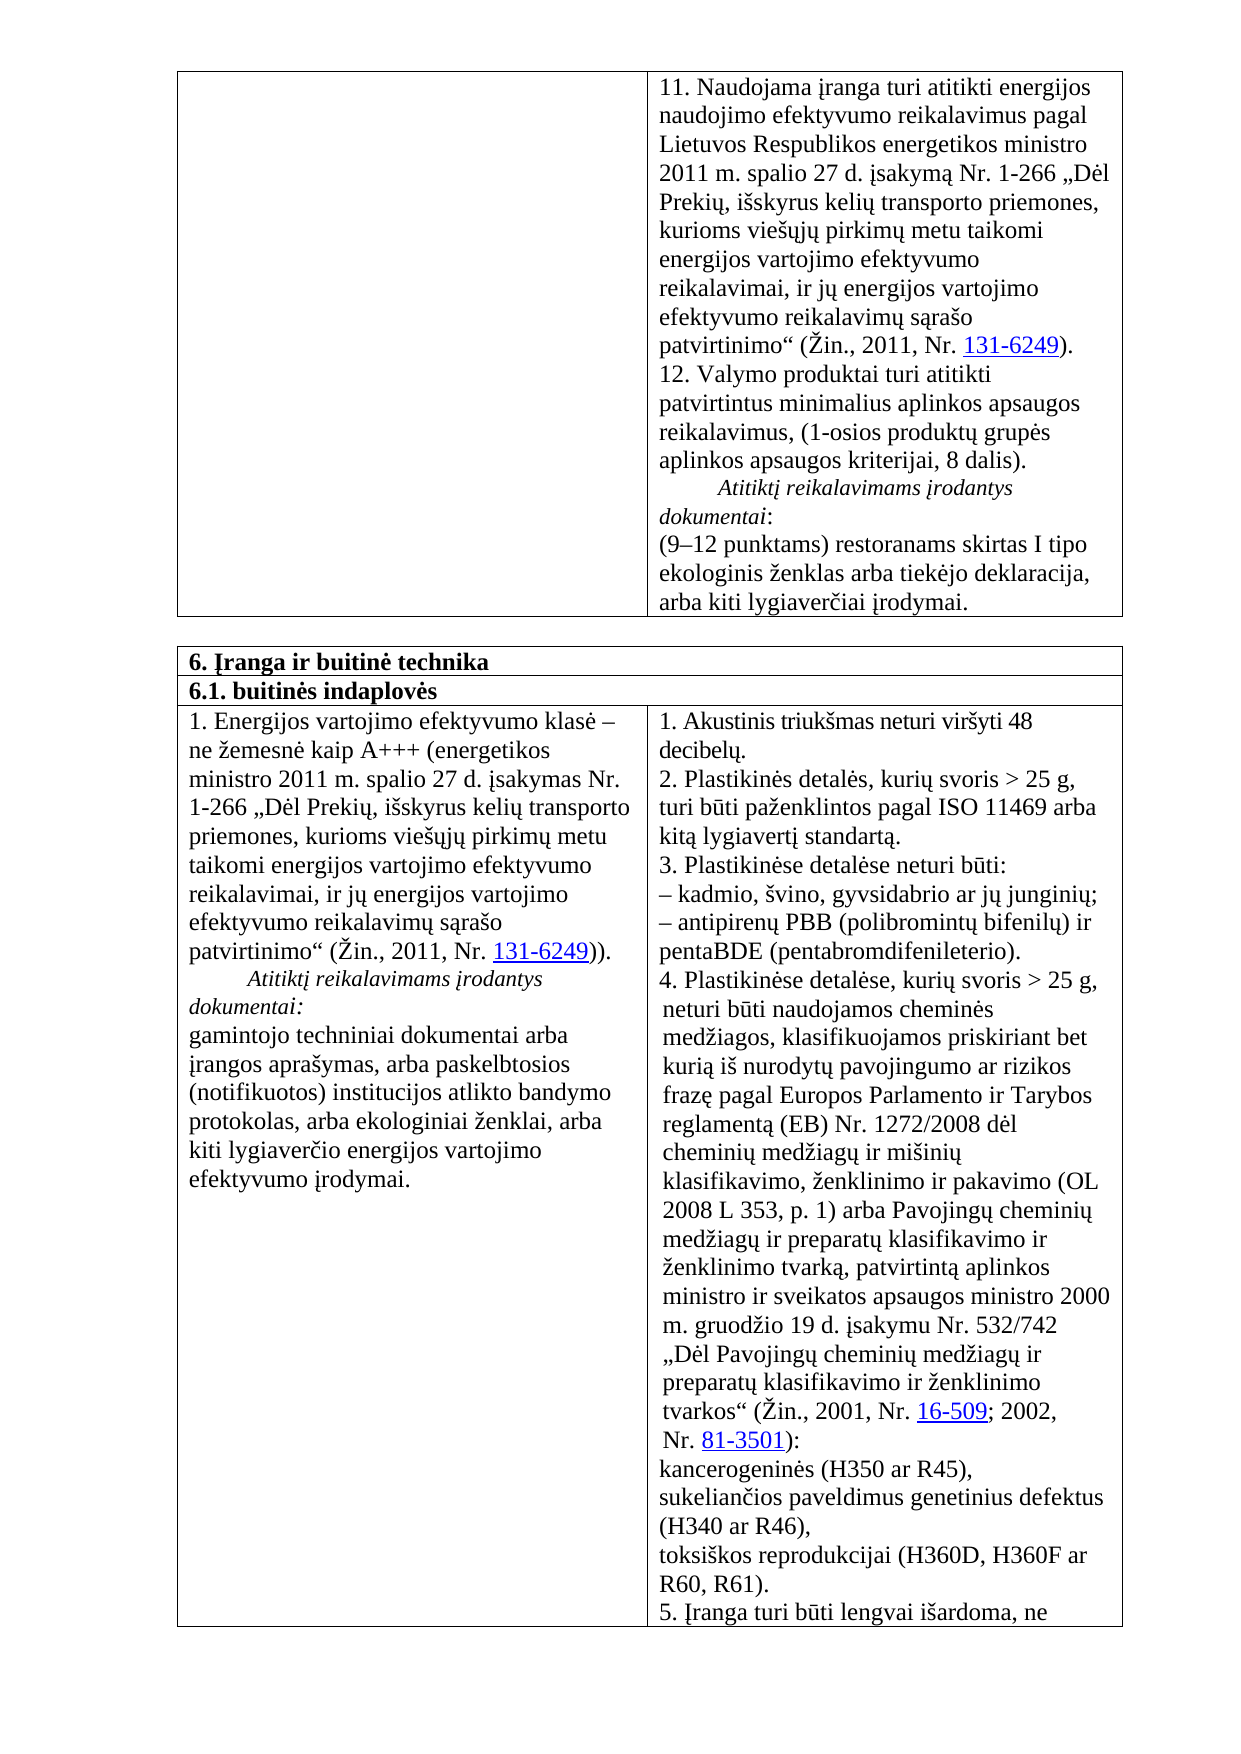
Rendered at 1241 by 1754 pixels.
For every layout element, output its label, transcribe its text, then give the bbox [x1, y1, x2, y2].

table_cell [1094, 676, 1122, 705]
table_cell 11. Naudojama įranga turi atitikti energijos naudojimo efektyvumo reikalavimus pagal Lietuvos Respublikos energetikos ministro 2011 m. spalio 27 d. įsakymą Nr. 1-266 „Dėl Prekių, išskyrus kelių transporto priemones, kurioms viešųjų pirkimų metu taikomi energijos vartojimo efektyvumo reikalavimai, ir jų energijos vartojimo efektyvumo reikalavimų sąrašo patvirtinimo“ (Žin., 2011, Nr. 131-6249). 12. Valymo produktai turi atitikti patvirtintus minimalius aplinkos apsaugos reikalavimus, (1-osios produktų grupės aplinkos apsaugos kriterijai, 8 dalis). Atitiktį reikalavimams įrodantys dokumentai: (9–12 punktams) restoranams skirtas I tipo ekologinis ženklas arba tiekėjo deklaracija, arba kiti lygiaverčiai įrodymai. [648, 72, 1122, 616]
table_header [1094, 647, 1122, 675]
table_header 6. Įranga ir buitinė technika [178, 647, 1094, 675]
table_cell 6.1. buitinės indaplovės [178, 676, 1094, 705]
table_cell 1. Akustinis triukšmas neturi viršyti 48 decibelų. 2. Plastikinės detalės, kurių svoris > 25 g, turi būti paženklintos pagal ISO 11469 arba kitą lygiavertį standartą. 3. Plastikinėse detalėse neturi būti: – kadmio, švino, gyvsidabrio ar jų junginių; – antipirenų PBB (polibromintų bifenilų) ir pentaBDE (pentabromdifenileterio). 4. Plastikinėse detalėse, kurių svoris > 25 g, neturi būti naudojamos cheminės medžiagos, klasifikuojamos priskiriant bet kurią iš nurodytų pavojingumo ar rizikos frazę pagal Europos Parlamento ir Tarybos reglamentą (EB) Nr. 1272/2008 dėl cheminių medžiagų ir mišinių klasifikavimo, ženklinimo ir pakavimo (OL 2008 L 353, p. 1) arba Pavojingų cheminių medžiagų ir preparatų klasifikavimo ir ženklinimo tvarką, patvirtintą aplinkos ministro ir sveikatos apsaugos ministro 2000 m. gruodžio 19 d. įsakymu Nr. 532/742 „Dėl Pavojingų cheminių medžiagų ir preparatų klasifikavimo ir ženklinimo tvarkos“ (Žin., 2001, Nr. 16-509; 2002, Nr. 81-3501): kancerogeninės (H350 ar R45), sukeliančios paveldimus genetinius defektus (H340 ar R46), toksiškos reprodukcijai (H360D, H360F ar R60, R61). 5. Įranga turi būti lengvai išardoma, ne [648, 706, 1122, 1626]
table_cell [178, 72, 647, 616]
table_cell 1. Energijos vartojimo efektyvumo klasė – ne žemesnė kaip A+++ (energetikos ministro 2011 m. spalio 27 d. įsakymas Nr. 1-266 „Dėl Prekių, išskyrus kelių transporto priemones, kurioms viešųjų pirkimų metu taikomi energijos vartojimo efektyvumo reikalavimai, ir jų energijos vartojimo efektyvumo reikalavimų sąrašo patvirtinimo“ (Žin., 2011, Nr. 131-6249)). Atitiktį reikalavimams įrodantys dokumentai: gamintojo techniniai dokumentai arba įrangos aprašymas, arba paskelbtosios (notifikuotos) institucijos atlikto bandymo protokolas, arba ekologiniai ženklai, arba kiti lygiaverčio energijos vartojimo efektyvumo įrodymai. [178, 706, 647, 1626]
